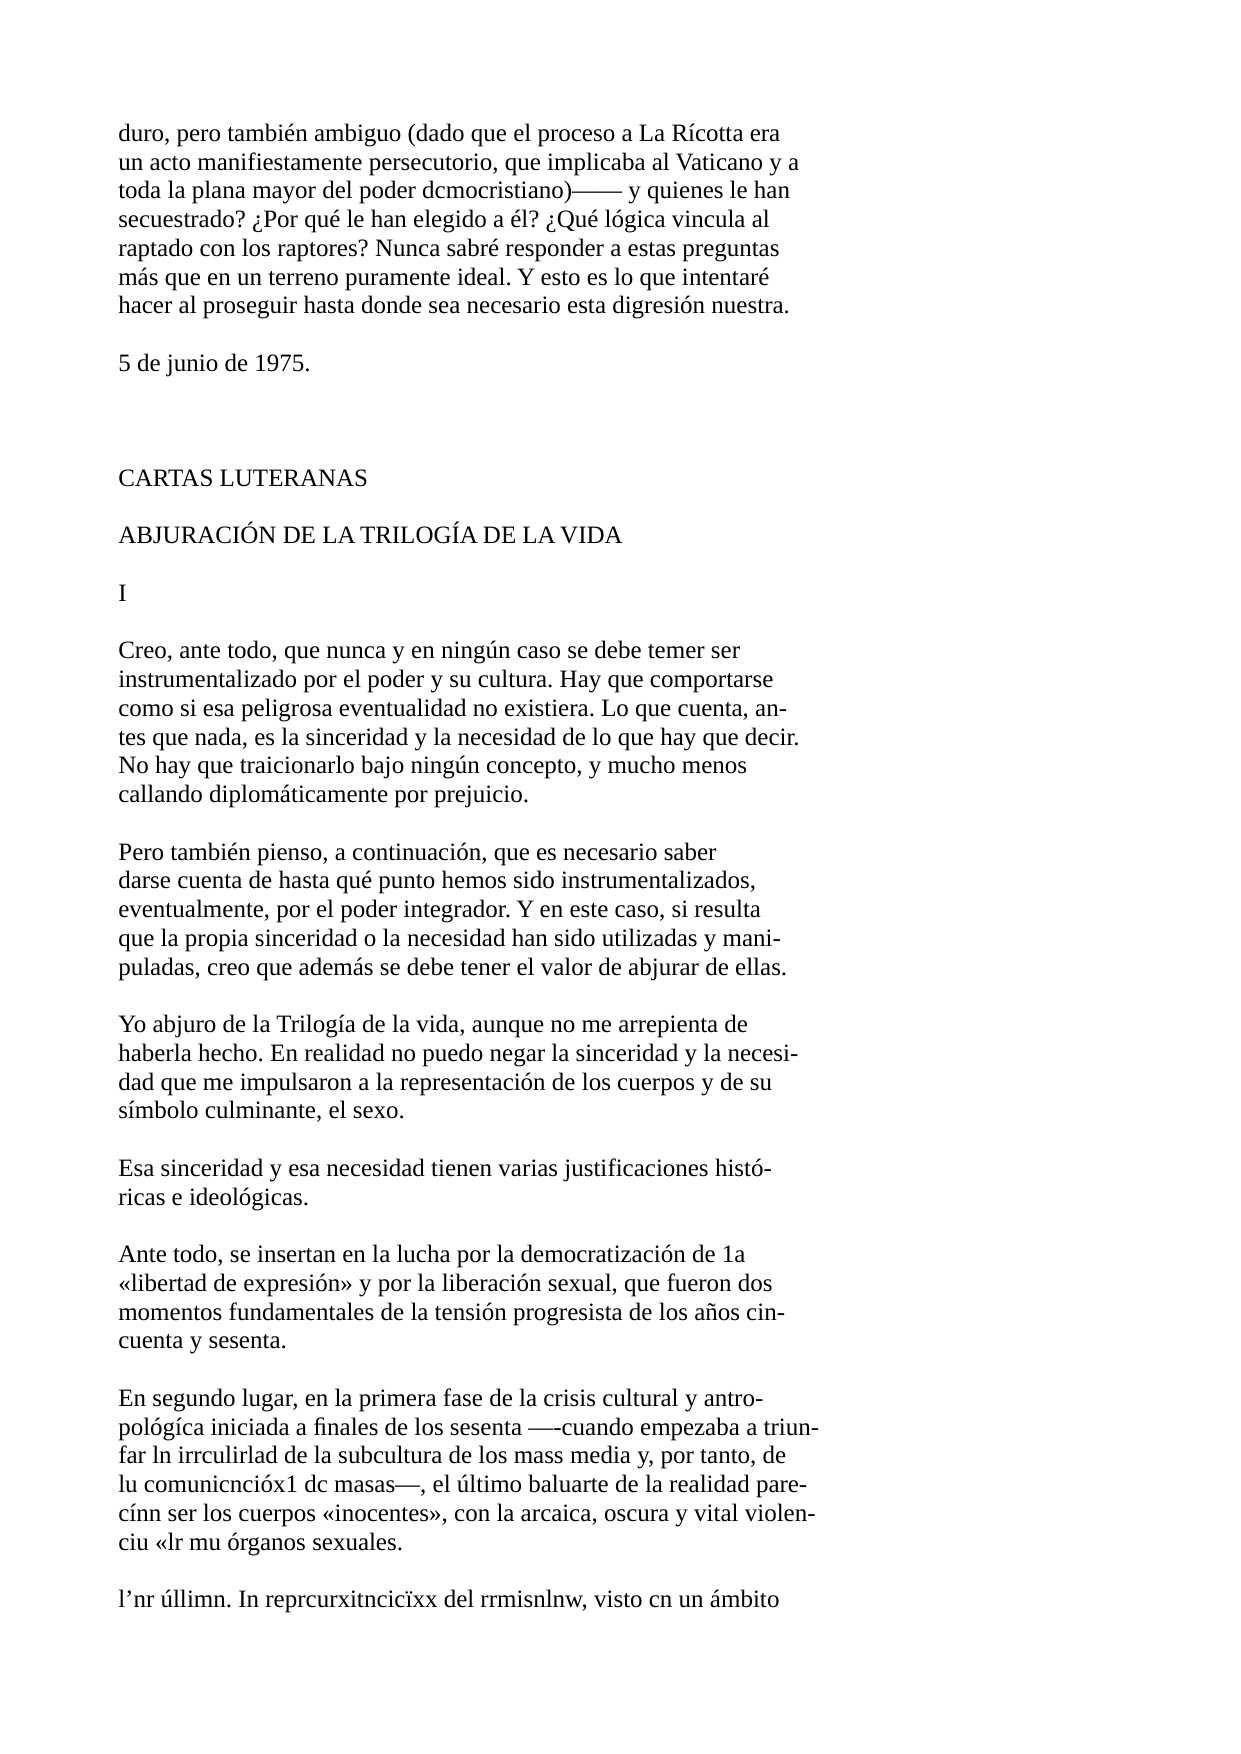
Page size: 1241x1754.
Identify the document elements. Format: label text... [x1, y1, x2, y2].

text ricas e ideológicas. [118, 1182, 1122, 1211]
text Ante todo, se insertan en la lucha por la democratización de 1a [118, 1239, 1122, 1268]
text cuenta y sesenta. [118, 1326, 1122, 1354]
text Esa sinceridad y esa necesidad tienen varias justificaciones histó- [118, 1153, 1122, 1182]
text lu comunicncióx1 dc masas—, el último baluarte de la realidad pare- [118, 1469, 1122, 1498]
text como si esa peligrosa eventualidad no existiera. Lo que cuenta, an- [118, 693, 1122, 722]
text En segundo lugar, en la primera fase de la crisis cultural y antro- [118, 1383, 1122, 1412]
text toda la plana mayor del poder dcmocristiano)—— y quienes le han [118, 176, 1122, 204]
text 5 de junio de 1975. [118, 348, 1122, 377]
text que la propia sinceridad o la necesidad han sido utilizadas y mani- [118, 923, 1122, 952]
text far ln irrculirlad de la subcultura de los mass media y, por tanto, de [118, 1441, 1122, 1469]
text haberla hecho. En realidad no puedo negar la sinceridad y la necesi- [118, 1038, 1122, 1067]
text instrumentalizado por el poder y su cultura. Hay que comportarse [118, 664, 1122, 693]
text cínn ser los cuerpos «inocentes», con la arcaica, oscura y vital violen- [118, 1498, 1122, 1527]
text dad que me impulsaron a la representación de los cuerpos y de su [118, 1067, 1122, 1096]
text pológíca iniciada a ﬁnales de los sesenta —-cuando empezaba a triun- [118, 1412, 1122, 1441]
text CARTAS LUTERANAS [118, 463, 1122, 492]
text darse cuenta de hasta qué punto hemos sido instrumentalizados, [118, 866, 1122, 894]
text duro, pero también ambiguo (dado que el proceso a La Rícotta era [118, 118, 1122, 147]
text ciu «lr mu órganos sexuales. [118, 1527, 1122, 1556]
text Yo abjuro de la Trilogía de la vida, aunque no me arrepienta de [118, 1009, 1122, 1038]
text «libertad de expresión» y por la liberación sexual, que fueron dos [118, 1268, 1122, 1297]
text puladas, creo que además se debe tener el valor de abjurar de ellas. [118, 952, 1122, 981]
text l’nr úllimn. In reprcurxitncicïxx del rrmisnlnw, visto cn un ámbito [118, 1584, 1122, 1613]
text ABJURACIÓN DE LA TRILOGÍA DE LA VIDA [118, 521, 1122, 549]
text secuestrado? ¿Por qué le han elegido a él? ¿Qué lógica vincula al [118, 204, 1122, 233]
text un acto manifiestamente persecutorio, que implicaba al Vaticano y a [118, 147, 1122, 176]
text momentos fundamentales de la tensión progresista de los años cin- [118, 1297, 1122, 1326]
text No hay que traicionarlo bajo ningún concepto, y mucho menos [118, 751, 1122, 779]
text tes que nada, es la sinceridad y la necesidad de lo que hay que decir. [118, 722, 1122, 751]
text hacer al proseguir hasta donde sea necesario esta digresión nuestra. [118, 291, 1122, 319]
text I [118, 578, 1122, 607]
text Pero también pienso, a continuación, que es necesario saber [118, 837, 1122, 866]
text símbolo culminante, el sexo. [118, 1096, 1122, 1124]
text callando diplomáticamente por prejuicio. [118, 779, 1122, 808]
text raptado con los raptores? Nunca sabré responder a estas preguntas [118, 233, 1122, 262]
text más que en un terreno puramente ideal. Y esto es lo que intentaré [118, 262, 1122, 291]
text eventualmente, por el poder integrador. Y en este caso, si resulta [118, 894, 1122, 923]
text Creo, ante todo, que nunca y en ningún caso se debe temer ser [118, 636, 1122, 664]
